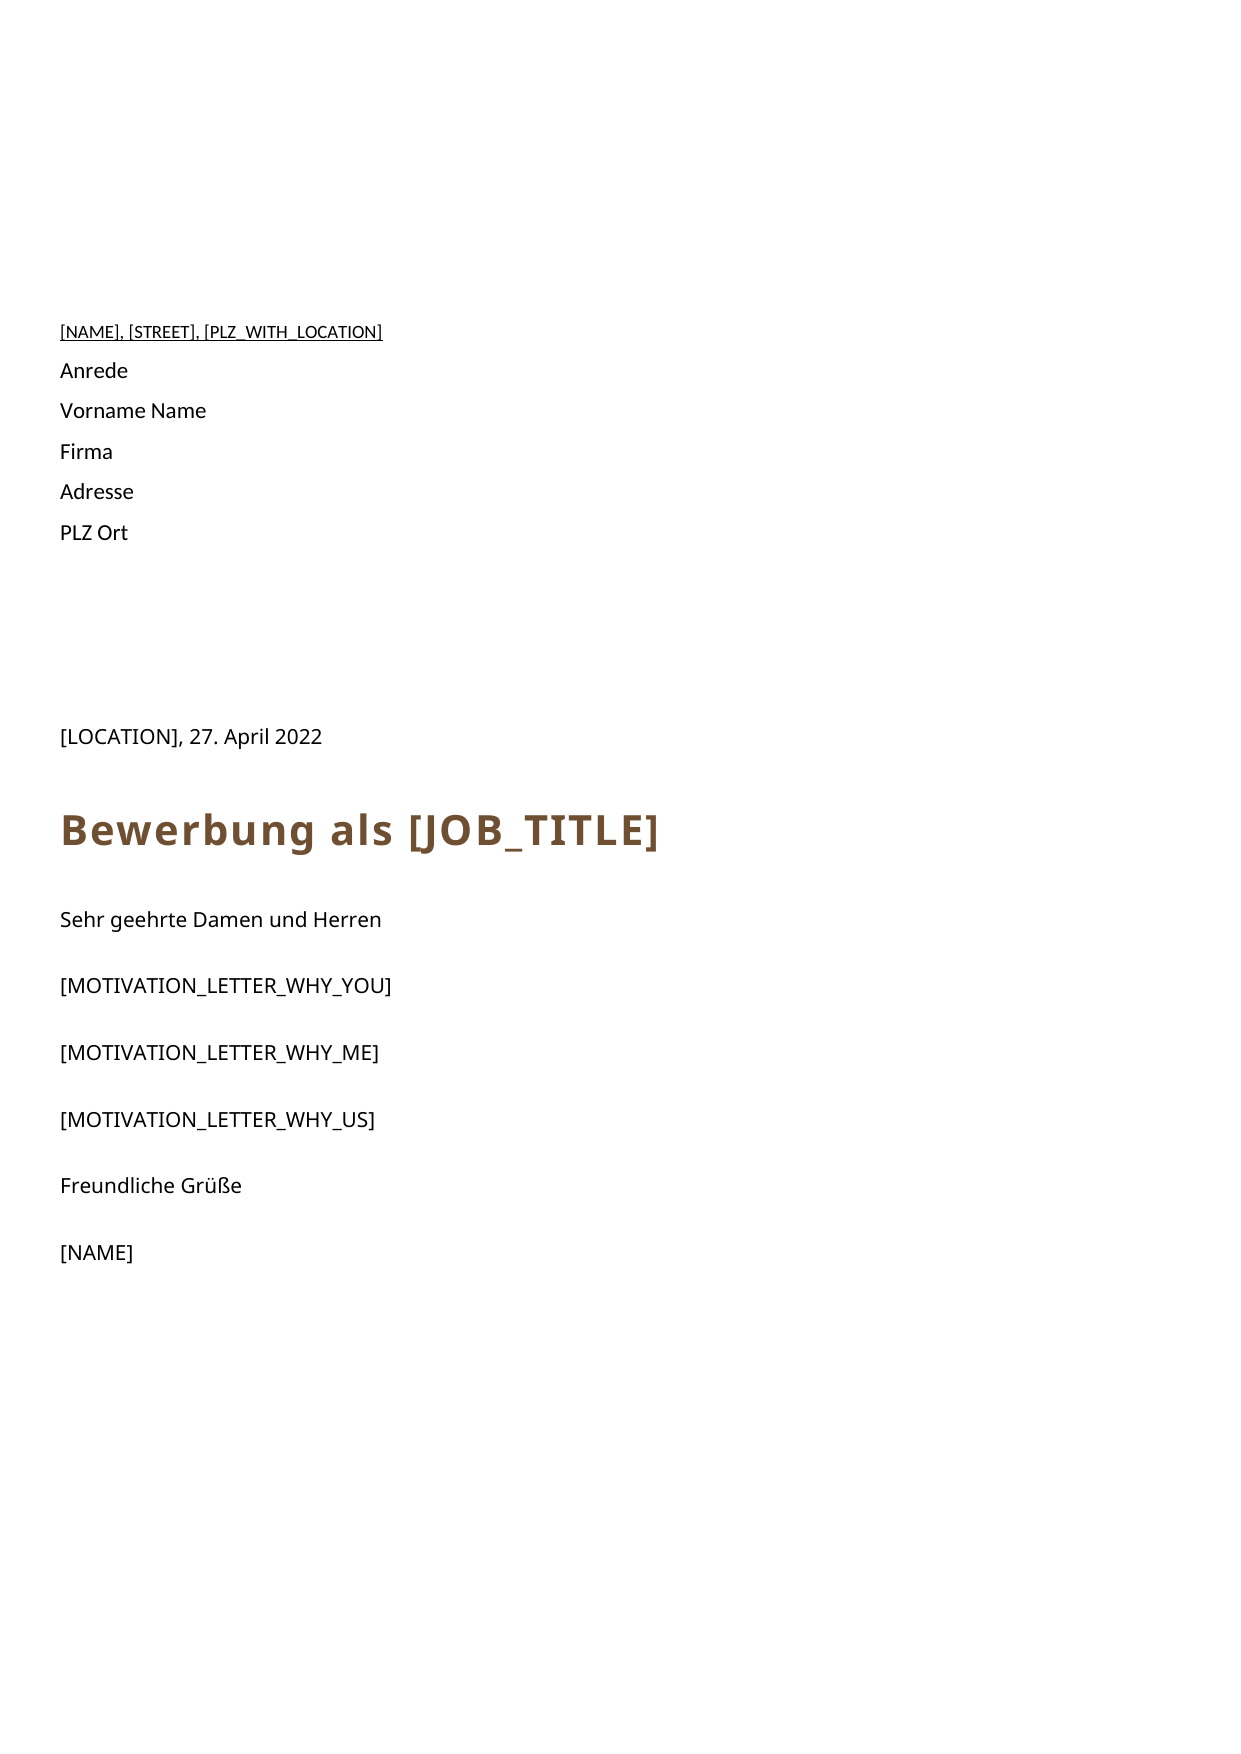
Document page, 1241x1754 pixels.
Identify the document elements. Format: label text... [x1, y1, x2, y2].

text Adresse [60, 477, 1180, 505]
text Vorname Name [60, 396, 1180, 424]
text Anrede [60, 356, 1180, 384]
text Firma [60, 437, 1180, 465]
text [MOTIVATION_LETTER_WHY_US] [60, 1100, 1180, 1134]
text [NAME], [STREET], [PLZ_WITH_LOCATION] [60, 320, 1180, 343]
text Freundliche Grüße [60, 1167, 1180, 1200]
text Sehr geehrte Damen und Herren [60, 900, 1180, 934]
text [MOTIVATION_LETTER_WHY_YOU] [60, 967, 1180, 1000]
text [NAME] [60, 1234, 1180, 1267]
text [MOTIVATION_LETTER_WHY_ME] [60, 1034, 1180, 1067]
subtitle Bewerbung als [JOB_TITLE] [60, 801, 1180, 857]
text PLZ Ort [60, 518, 1180, 546]
text [LOCATION], 27. April 2022 [60, 718, 1180, 751]
